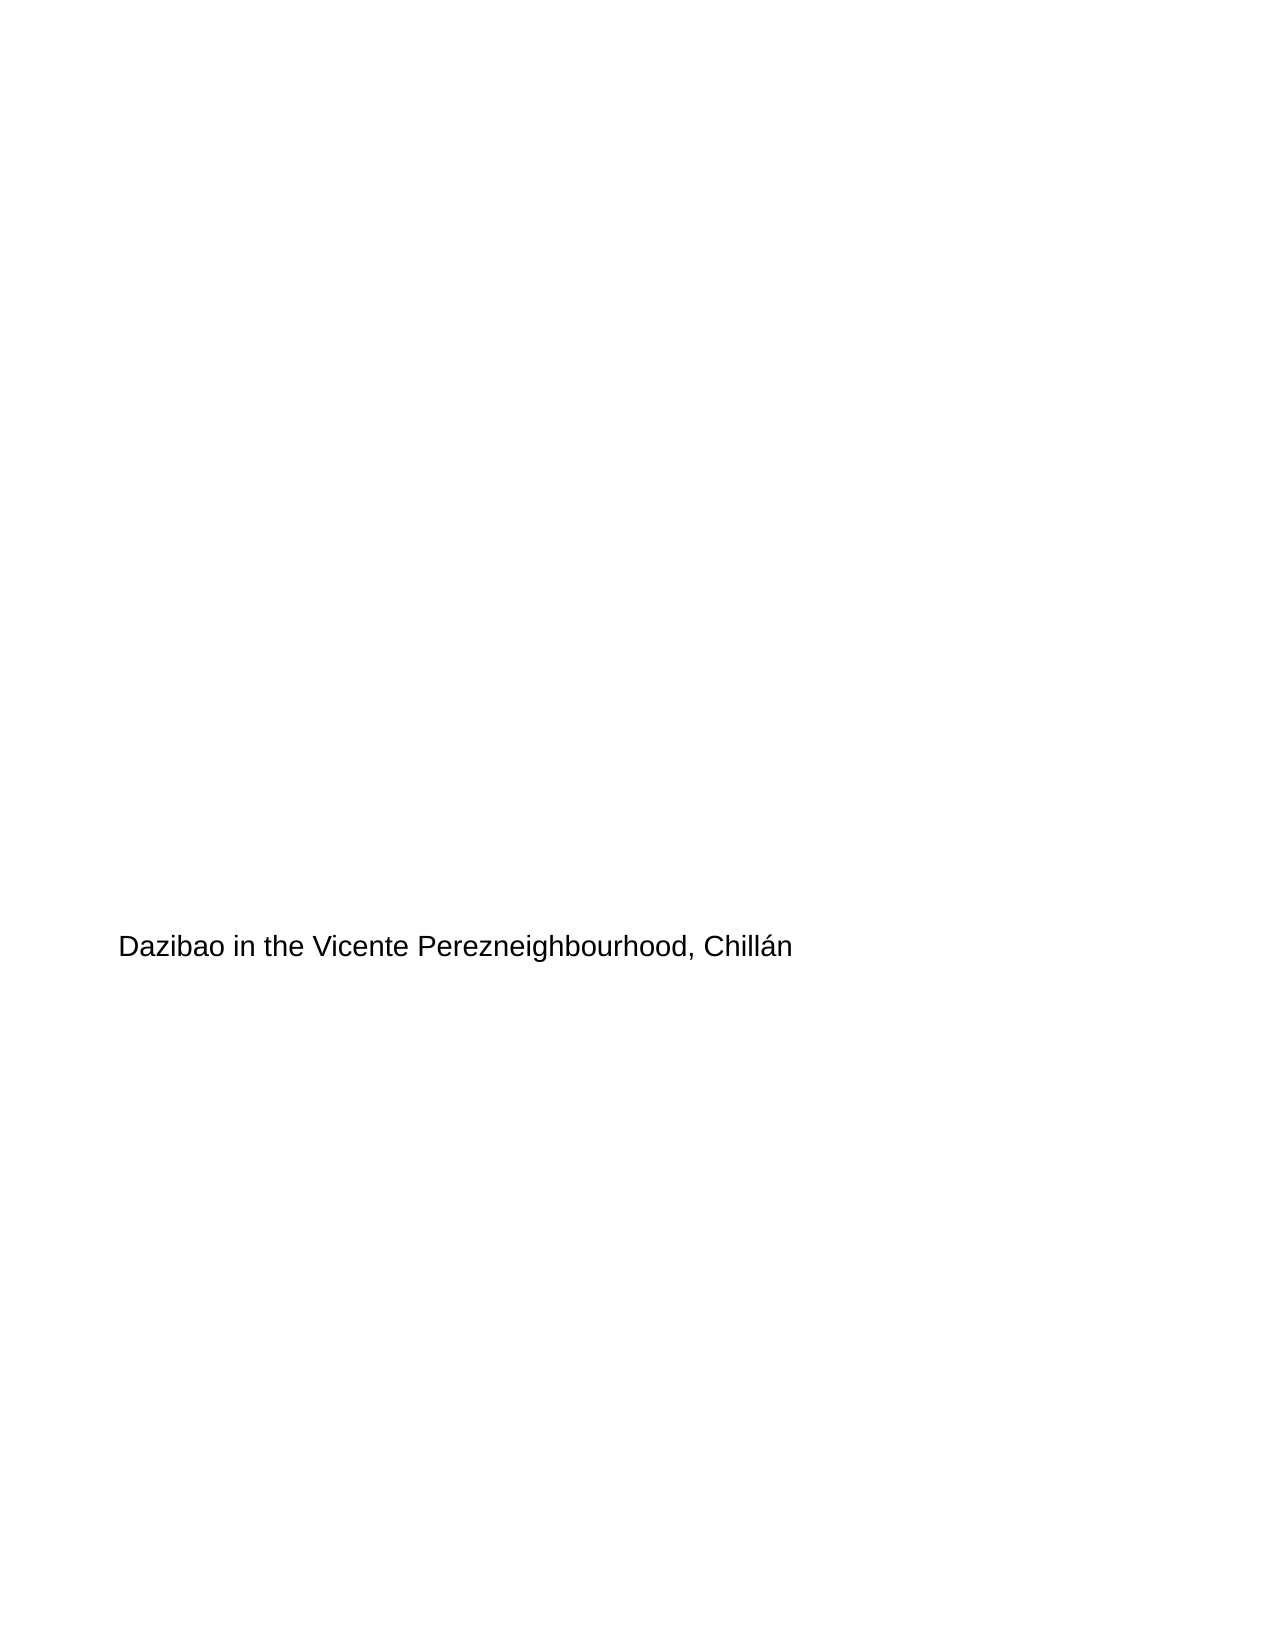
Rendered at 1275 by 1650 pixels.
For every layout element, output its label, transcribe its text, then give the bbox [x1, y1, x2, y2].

text Dazibao in the Vicente Perezneighbourhood, Chillán [118, 118, 1157, 963]
